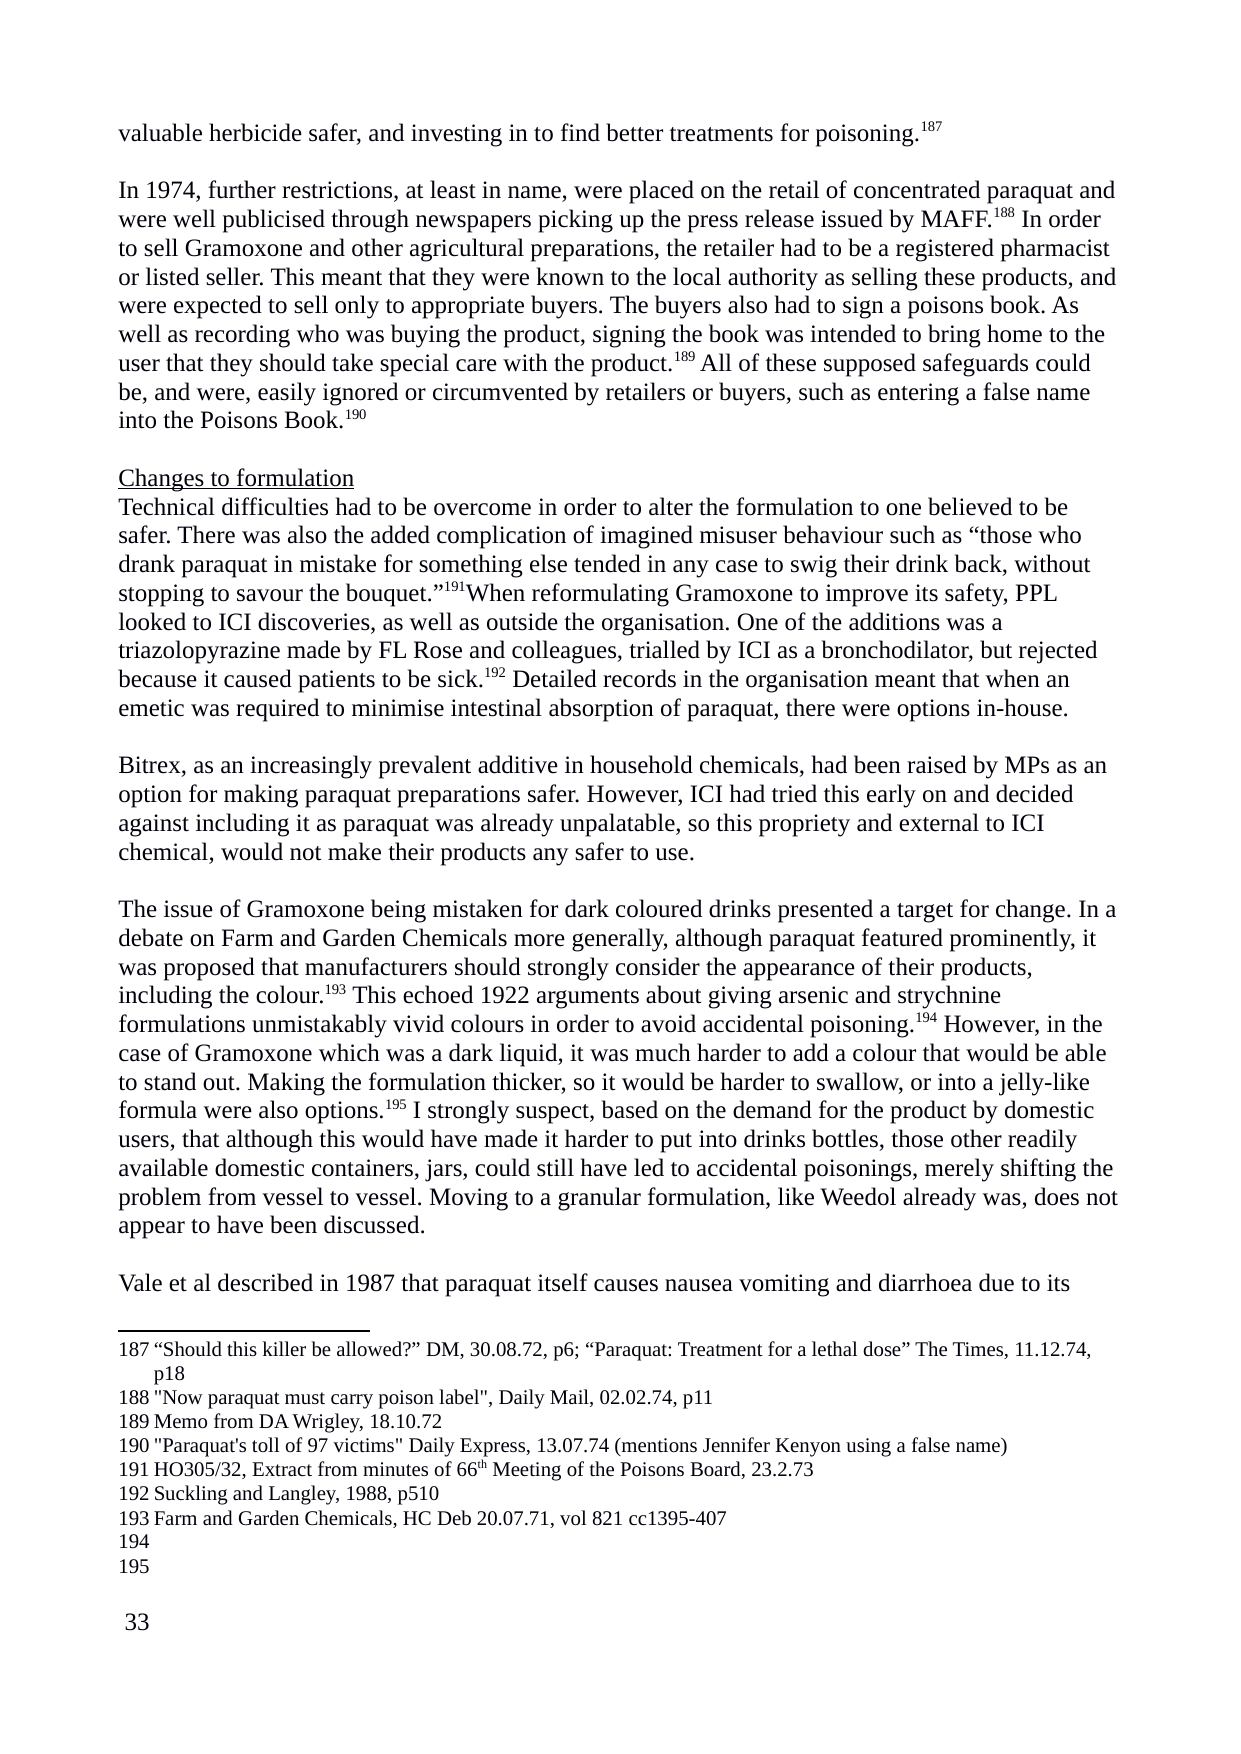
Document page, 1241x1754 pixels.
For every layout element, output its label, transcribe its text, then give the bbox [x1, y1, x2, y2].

text Memo from DA Wrigley, 18.10.72 [118, 1409, 1122, 1433]
text HO305/32, Extract from minutes of 66th Meeting of the Poisons Board, 23.2.73 [118, 1457, 1122, 1481]
text Suckling and Langley, 1988, p510 [118, 1481, 1122, 1505]
text “Should this killer be allowed?” DM, 30.08.72, p6; “Paraquat: Treatment for a lethal dose” The Times, 11.12.74, p18 [118, 1337, 1122, 1385]
text valuable herbicide safer, and investing in to find better treatments for poisoning. [118, 118, 1122, 147]
text The issue of Gramoxone being mistaken for dark coloured drinks presented a target for change. In a debate on Farm and Garden Chemicals more generally, although paraquat featured prominently, it was proposed that manufacturers should strongly consider the appearance of their products, including the colour. This echoed 1922 arguments about giving arsenic and strychnine formulations unmistakably vivid colours in order to avoid accidental poisoning. However, in the case of Gramoxone which was a dark liquid, it was much harder to add a colour that would be able to stand out. Making the formulation thicker, so it would be harder to swallow, or into a jelly-like formula were also options. I strongly suspect, based on the demand for the product by domestic users, that although this would have made it harder to put into drinks bottles, those other readily available domestic containers, jars, could still have led to accidental poisonings, merely shifting the problem from vessel to vessel. Moving to a granular formulation, like Weedol already was, does not appear to have been discussed. [118, 894, 1122, 1239]
text "Paraquat's toll of 97 victims" Daily Express, 13.07.74 (mentions Jennifer Kenyon using a false name) [118, 1433, 1122, 1457]
text In 1974, further restrictions, at least in name, were placed on the retail of concentrated paraquat and were well publicised through newspapers picking up the press release issued by MAFF. In order to sell Gramoxone and other agricultural preparations, the retailer had to be a registered pharmacist or listed seller. This meant that they were known to the local authority as selling these products, and were expected to sell only to appropriate buyers. The buyers also had to sign a poisons book. As well as recording who was buying the product, signing the book was intended to bring home to the user that they should take special care with the product. All of these supposed safeguards could be, and were, easily ignored or circumvented by retailers or buyers, such as entering a false name into the Poisons Book. [118, 176, 1122, 434]
text Changes to formulation [118, 463, 1122, 492]
text Vale et al described in 1987 that paraquat itself causes nausea vomiting and diarrhoea due to its [118, 1268, 1122, 1297]
text Technical difficulties had to be overcome in order to alter the formulation to one believed to be safer. There was also the added complication of imagined misuser behaviour such as “those who drank paraquat in mistake for something else tended in any case to swig their drink back, without stopping to savour the bouquet.”When reformulating Gramoxone to improve its safety, PPL looked to ICI discoveries, as well as outside the organisation. One of the additions was a triazolopyrazine made by FL Rose and colleagues, trialled by ICI as a bronchodilator, but rejected because it caused patients to be sick. Detailed records in the organisation meant that when an emetic was required to minimise intestinal absorption of paraquat, there were options in-house. [118, 492, 1122, 722]
text Farm and Garden Chemicals, HC Deb 20.07.71, vol 821 cc1395-407 [118, 1505, 1122, 1529]
text Bitrex, as an increasingly prevalent additive in household chemicals, had been raised by MPs as an option for making paraquat preparations safer. However, ICI had tried this early on and decided against including it as paraquat was already unpalatable, so this propriety and external to ICI chemical, would not make their products any safer to use. [118, 751, 1122, 866]
text "Now paraquat must carry poison label", Daily Mail, 02.02.74, p11 [118, 1385, 1122, 1409]
